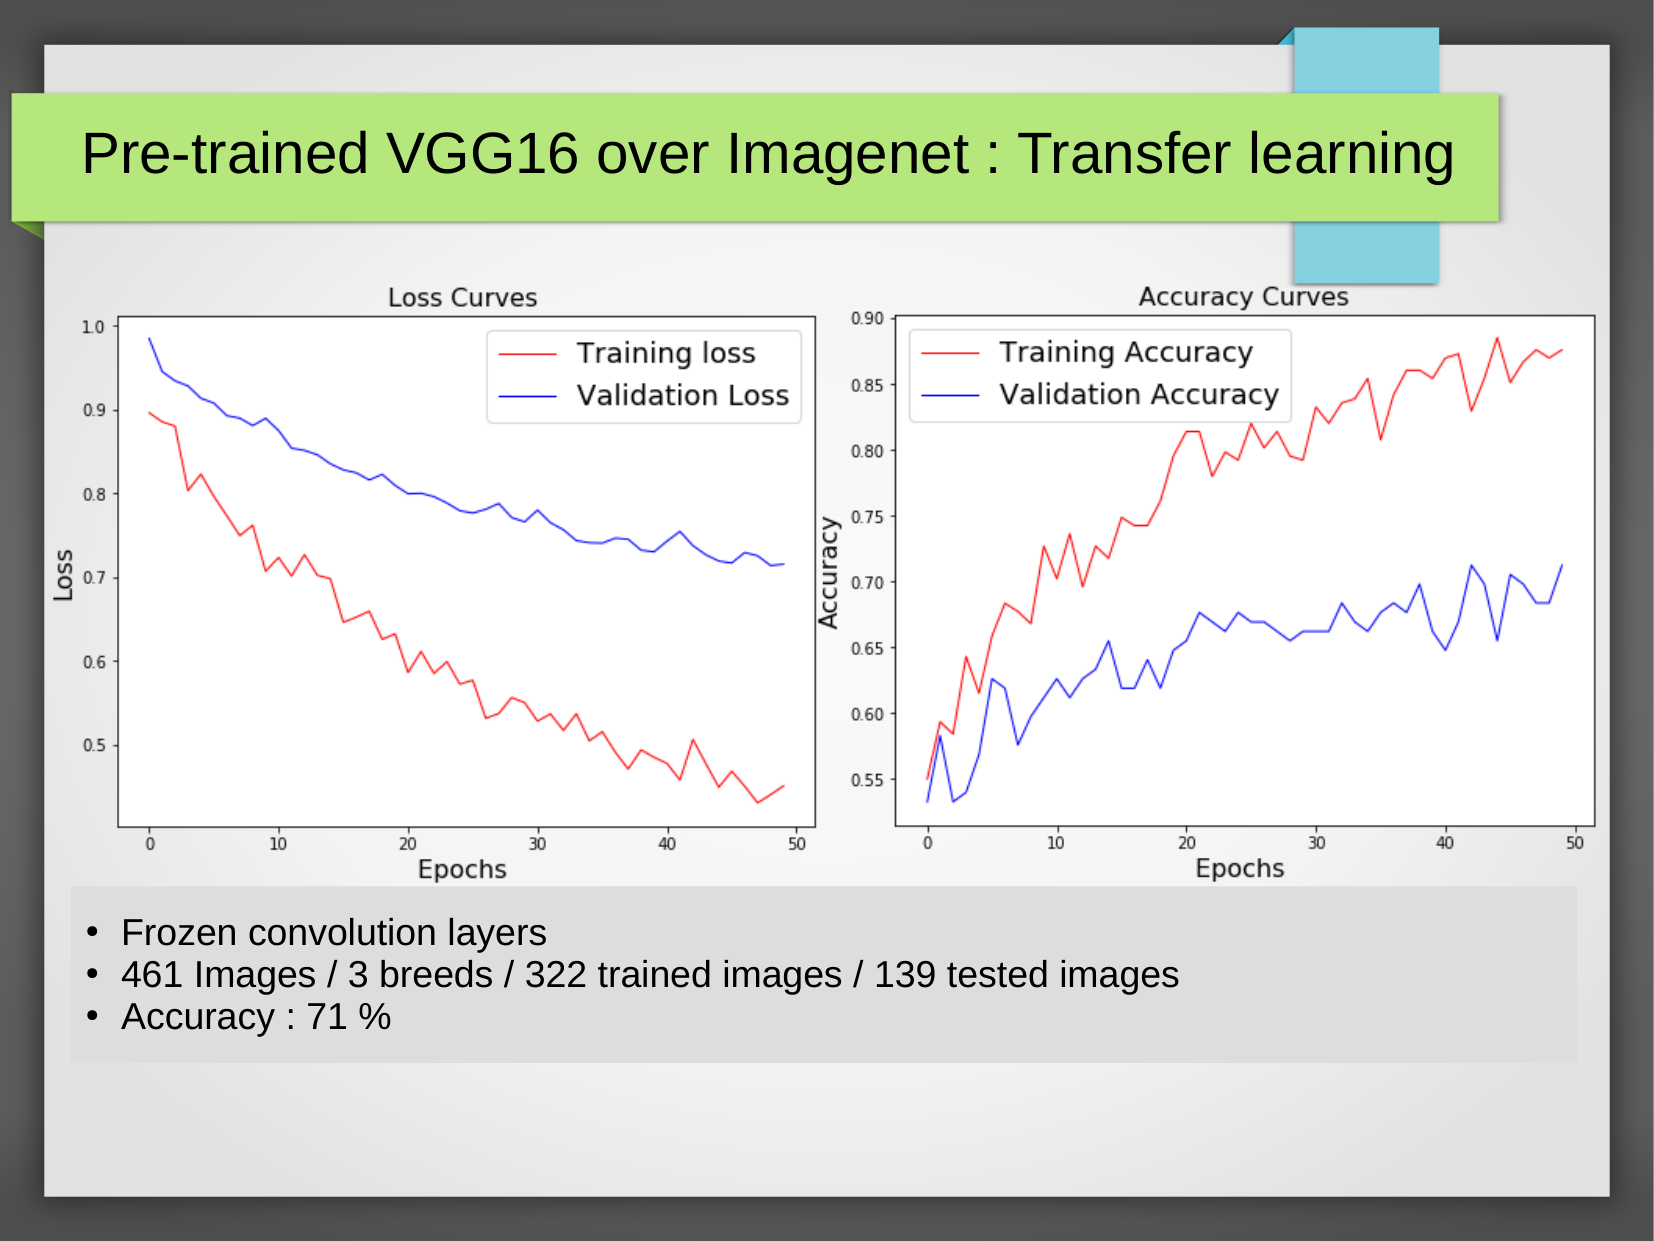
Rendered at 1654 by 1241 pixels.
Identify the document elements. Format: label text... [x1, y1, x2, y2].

text_box Frozen convolution layers 461 Images / 3 breeds / 322 trained images / 139 tested images Accuracy : 71 % [70, 886, 1577, 1063]
picture [0, 0, 1654, 1241]
title Pre-trained VGG16 over Imagenet : Transfer learning [81, 94, 1477, 213]
